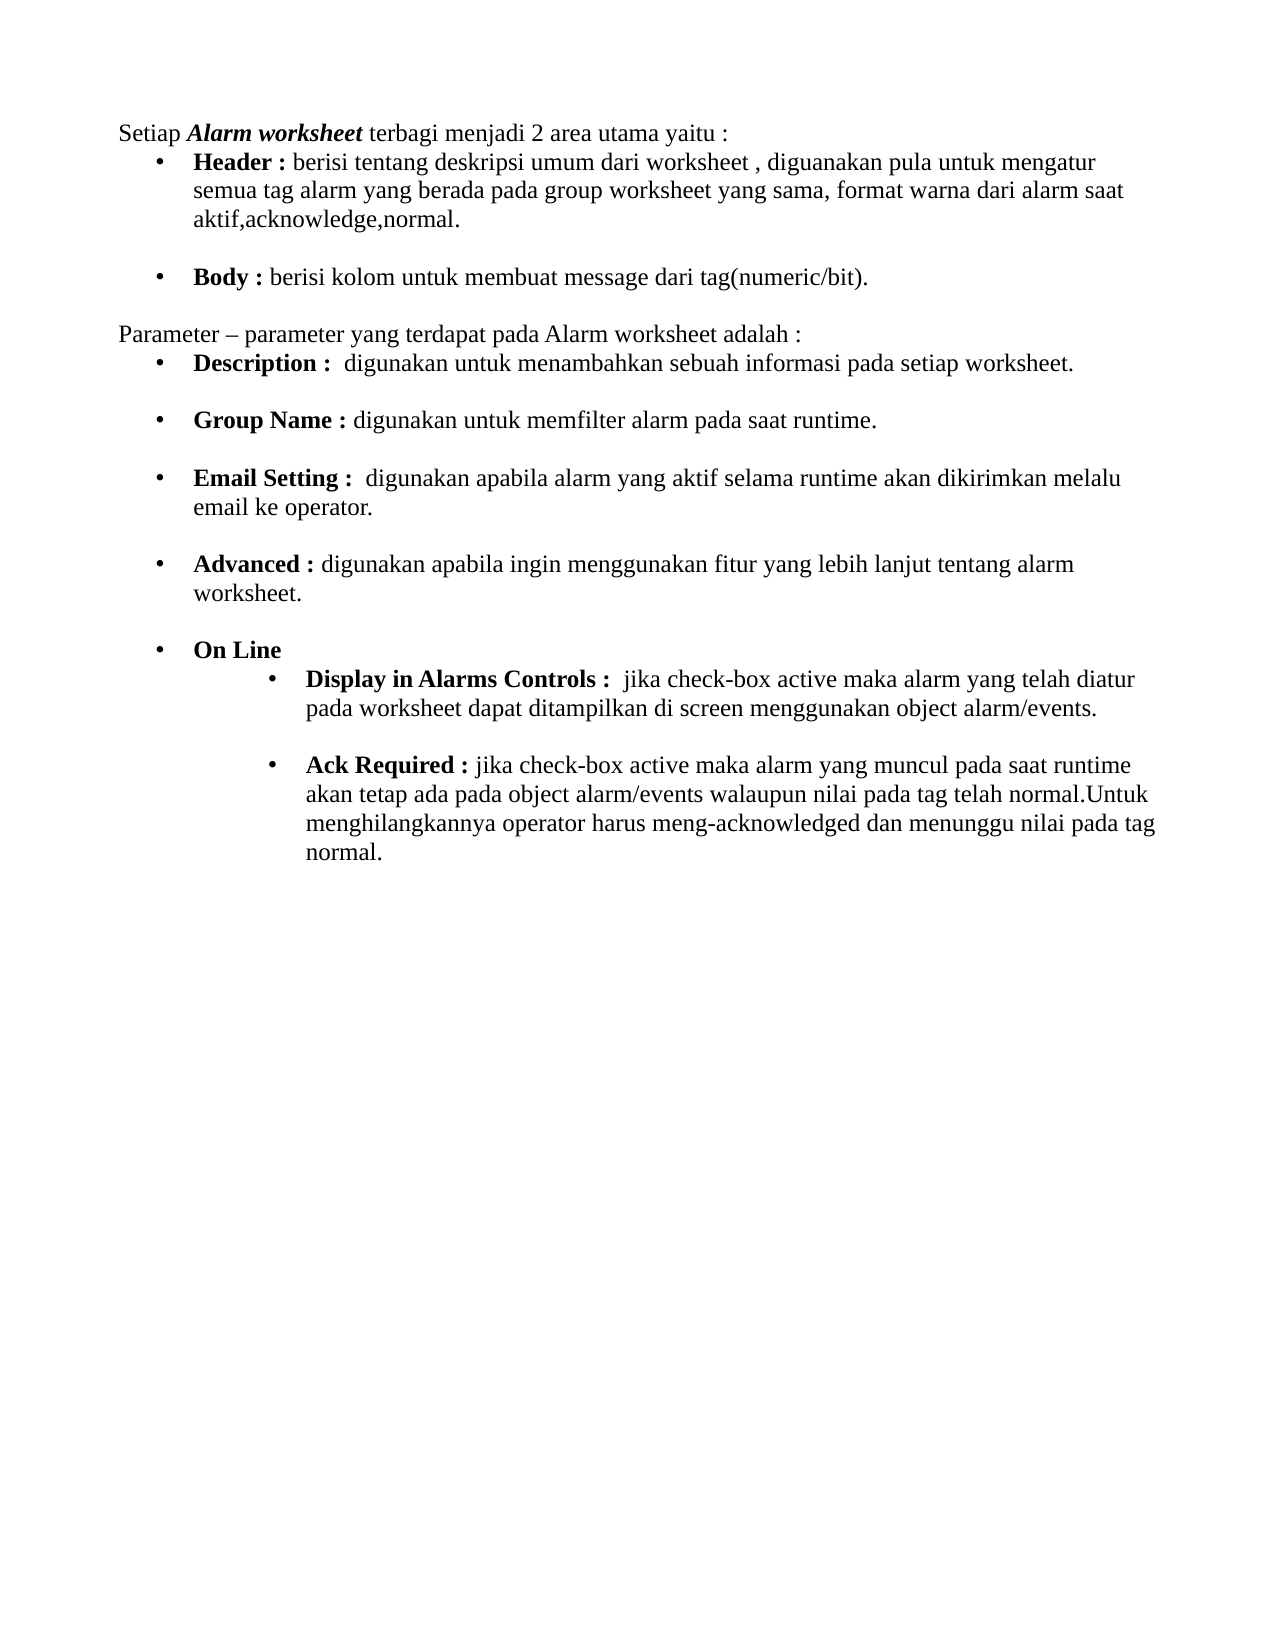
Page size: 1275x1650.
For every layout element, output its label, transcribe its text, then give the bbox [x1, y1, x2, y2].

list Advanced : digunakan apabila ingin menggunakan fitur yang lebih lanjut tentang alarm worksheet. [156, 549, 1157, 607]
list Group Name : digunakan untuk memfilter alarm pada saat runtime. [156, 406, 1157, 434]
list Header : berisi tentang deskripsi umum dari worksheet , diguanakan pula untuk mengatur semua tag alarm yang berada pada group worksheet yang sama, format warna dari alarm saat aktif,acknowledge,normal. [156, 147, 1157, 233]
list Display in Alarms Controls : jika check-box active maka alarm yang telah diatur pada worksheet dapat ditampilkan di screen menggunakan object alarm/events. [268, 664, 1157, 722]
list Email Setting : digunakan apabila alarm yang aktif selama runtime akan dikirimkan melalu email ke operator. [156, 463, 1157, 521]
list On Line [156, 636, 1157, 664]
list Description : digunakan untuk menambahkan sebuah informasi pada setiap worksheet. [156, 348, 1157, 377]
text Setiap Alarm worksheet terbagi menjadi 2 area utama yaitu : [118, 118, 1157, 147]
text Parameter – parameter yang terdapat pada Alarm worksheet adalah : [118, 319, 1157, 348]
list Ack Required : jika check-box active maka alarm yang muncul pada saat runtime akan tetap ada pada object alarm/events walaupun nilai pada tag telah normal.Untuk menghilangkannya operator harus meng-acknowledged dan menunggu nilai pada tag normal. [268, 751, 1157, 866]
list Body : berisi kolom untuk membuat message dari tag(numeric/bit). [156, 262, 1157, 291]
